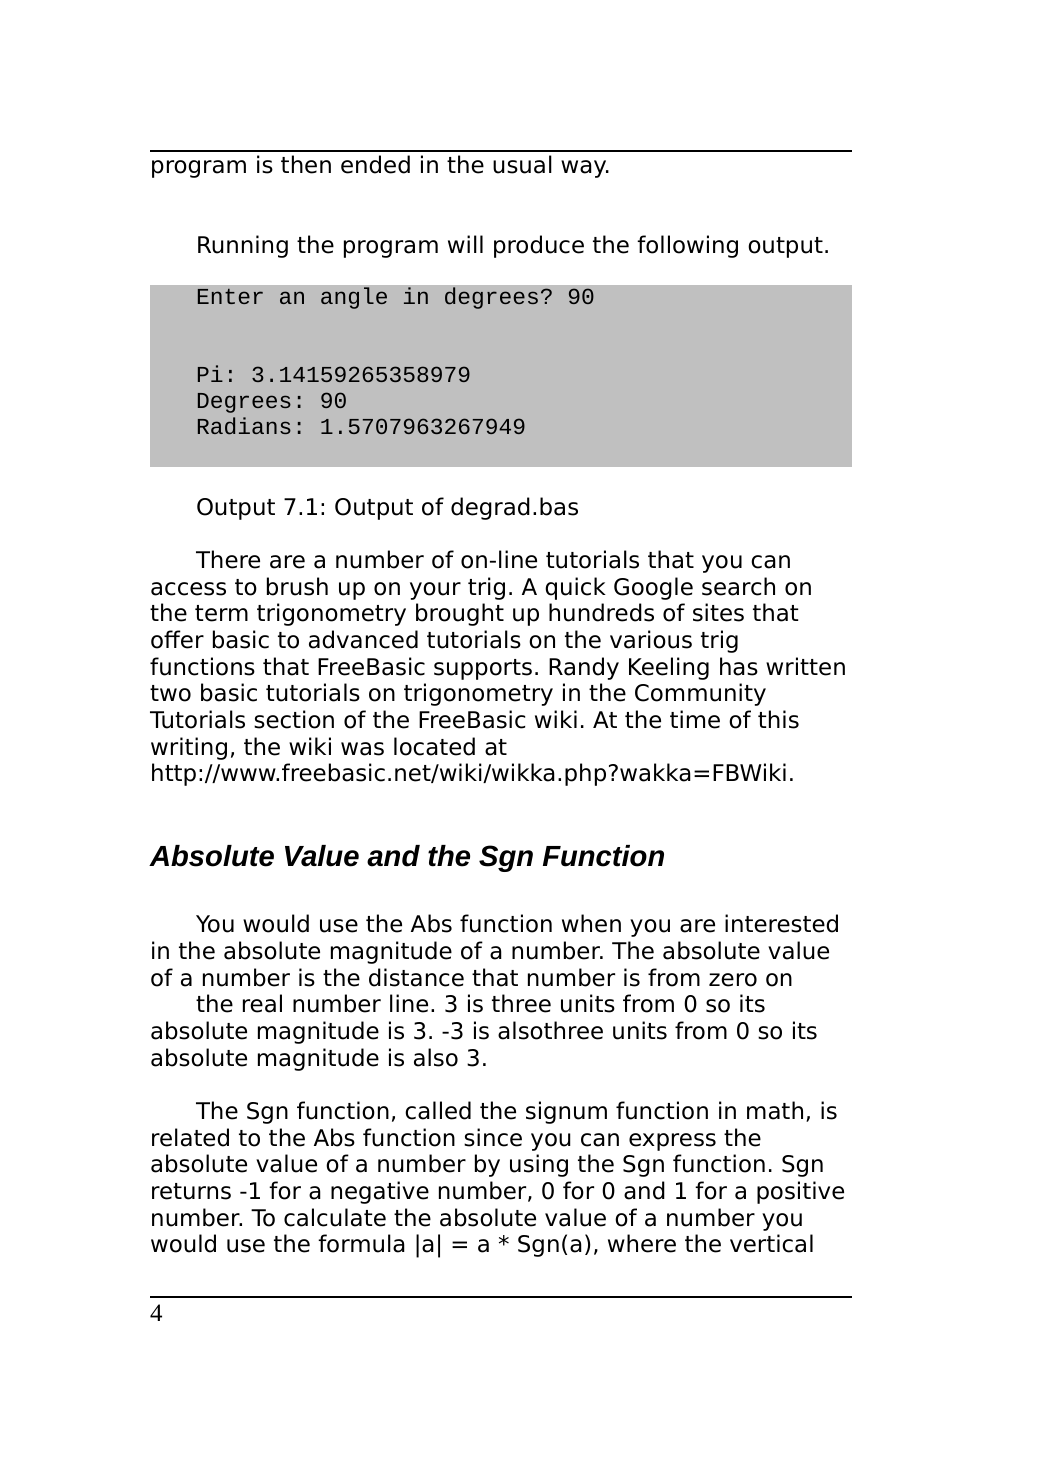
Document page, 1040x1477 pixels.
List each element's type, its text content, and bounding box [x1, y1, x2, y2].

text Pi: 3.14159265358979 [150, 363, 852, 389]
text program is then ended in the usual way. [150, 152, 852, 179]
text Output 7.1: Output of degrad.bas [150, 494, 852, 520]
text There are a number of on-line tutorials that you can access to brush up on your trig. A quick Google search on the term trigonometry brought up hundreds of sites that offer basic to advanced tutorials on the various trig functions that FreeBasic supports. Randy Keeling has written two basic tutorials on trigonometry in the Community Tutorials section of the FreeBasic wiki. At the time of this writing, the wiki was located at http://www.freebasic.net/wiki/wikka.php?wakka=FBWiki. [150, 547, 852, 787]
subtitle Absolute Value and the Sgn Function [150, 839, 852, 872]
text The Sgn function, called the signum function in math, is related to the Abs function since you can express the absolute value of a number by using the Sgn function. Sgn returns -1 for a negative number, 0 for 0 and 1 for a positive number. To calculate the absolute value of a number you would use the formula |a| = a * Sgn(a), where the vertical [150, 1098, 852, 1258]
text Enter an angle in degrees? 90 [150, 285, 852, 311]
text Degrees: 90 [150, 389, 852, 415]
text the real number line. 3 is three units from 0 so its absolute magnitude is 3. -3 is alsothree units from 0 so its absolute magnitude is also 3. [150, 991, 852, 1071]
text Radians: 1.5707963267949 [150, 415, 852, 441]
text Running the program will produce the following output. [150, 232, 852, 259]
text You would use the Abs function when you are interested in the absolute magnitude of a number. The absolute value of a number is the distance that number is from zero on [150, 911, 852, 991]
